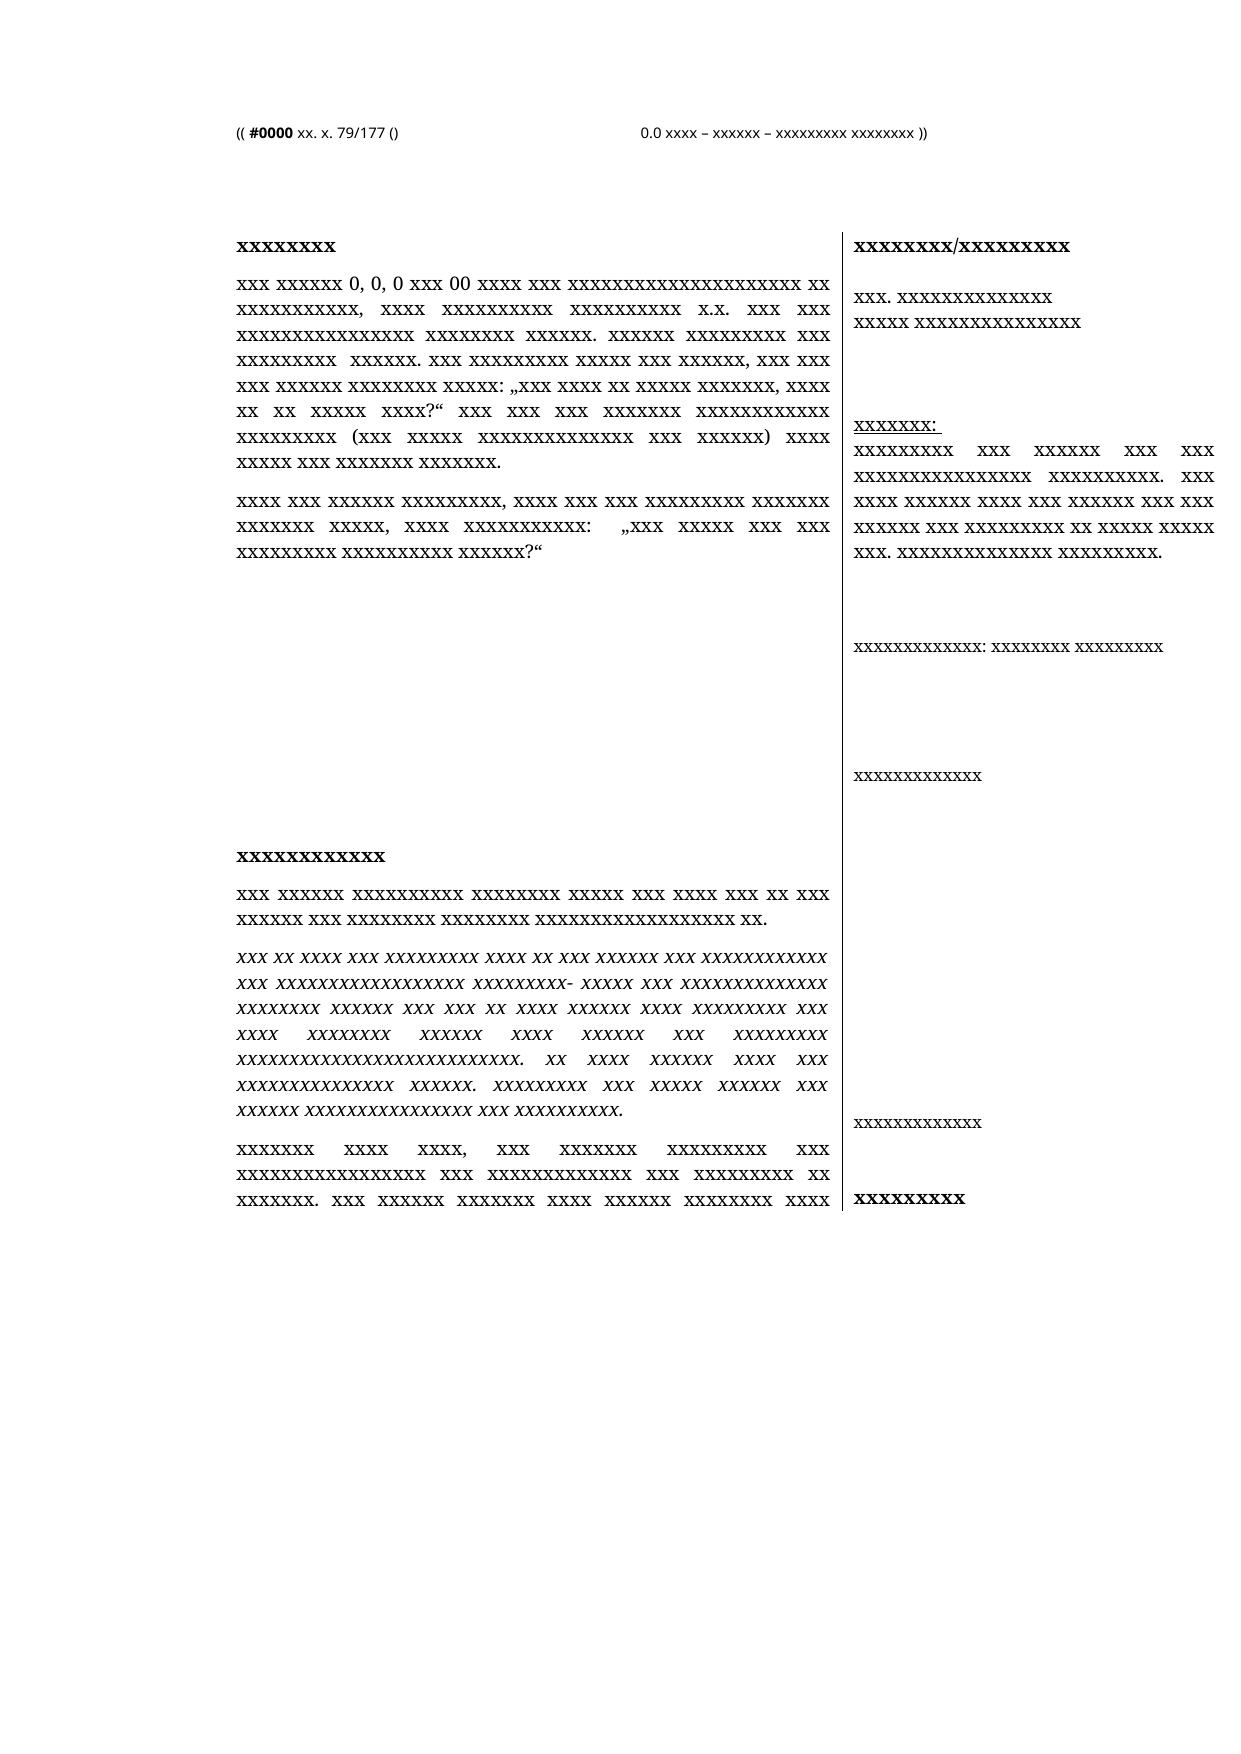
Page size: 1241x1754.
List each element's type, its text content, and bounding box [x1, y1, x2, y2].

table_header xxxxxxxxxxxxx [843, 730, 1226, 837]
table_header xxxxxxxx/xxxxxxxxx xxx. xxxxxxxxxxxxxx xxxxx xxxxxxxxxxxxxxx xxxxxxx: xxxxxxxxx xxx xxxxxx xxx xxx xxxxxxxxxxxxxxxx xxxxxxxxxx. xxx xxxx xxxxxx xxxx xxx xxxxxx xxx xxx xxxxxx xxx xxxxxxxxx xx xxxxx xxxxx xxx. xxxxxxxxxxxxxx xxxxxxxxx. xxxxxxxxxxxxx: xxxxxxxx xxxxxxxxx [843, 232, 1226, 729]
table_header xxxxxxxx xxx xxxxxx 0, 0, 0 xxx 00 xxxx xxx xxxxxxxxxxxxxxxxxxxxx xx xxxxxxxxxxx, xxxx xxxxxxxxxx xxxxxxxxxx x.x. xxx xxx xxxxxxxxxxxxxxxx xxxxxxxx xxxxxx. xxxxxx xxxxxxxxx xxx xxxxxxxxx xxxxxx. xxx xxxxxxxxx xxxxx xxx xxxxxx, xxx xxx xxx xxxxxx xxxxxxxx xxxxx: „xxx xxxx xx xxxxx xxxxxxx, xxxx xx xx xxxxx xxxx?“ xxx xxx xxx xxxxxxx xxxxxxxxxxxx xxxxxxxxx (xxx xxxxx xxxxxxxxxxxxxx xxx xxxxxx) xxxx xxxxx xxx xxxxxxx xxxxxxx. xxxx xxx xxxxxx xxxxxxxxx, xxxx xxx xxx xxxxxxxxx xxxxxxx xxxxxxx xxxxx, xxxx xxxxxxxxxxx: „xxx xxxxx xxx xxx xxxxxxxxx xxxxxxxxxx xxxxxx?“ xxxxxxxxxxxx xxx xxxxxx xxxxxxxxxx xxxxxxxx xxxxx xxx xxxx xxx xx xxx xxxxxx xxx xxxxxxxx xxxxxxxx xxxxxxxxxxxxxxxxxx xx. xxx xx xxxx xxx xxxxxxxxx xxxx xx xxx xxxxxx xxx xxxxxxxxxxxx xxx xxxxxxxxxxxxxxxxxx xxxxxxxxx- xxxxx xxx xxxxxxxxxxxxxx xxxxxxxx xxxxxx xxx xxx xx xxxx xxxxxx xxxx xxxxxxxxx xxx xxxx xxxxxxxx xxxxxx xxxx xxxxxx xxx xxxxxxxxx xxxxxxxxxxxxxxxxxxxxxxxxxxx. xx xxxx xxxxxx xxxx xxx xxxxxxxxxxxxxxx xxxxxx. xxxxxxxxx xxx xxxxx xxxxxx xxx xxxxxx xxxxxxxxxxxxxxxx xxx xxxxxxxxxx. xxxxxxx xxxx xxxx, xxx xxxxxxx xxxxxxxxx xxx xxxxxxxxxxxxxxxxx xxx xxxxxxxxxxxxx xxx xxxxxxxxx xx xxxxxxx. xxx xxxxxx xxxxxxx xxxx xxxxxx xxxxxxxx xxxx [225, 232, 842, 1211]
table_header xxxxxxxxxxxxx xxxxxxxxx [843, 838, 1226, 1211]
